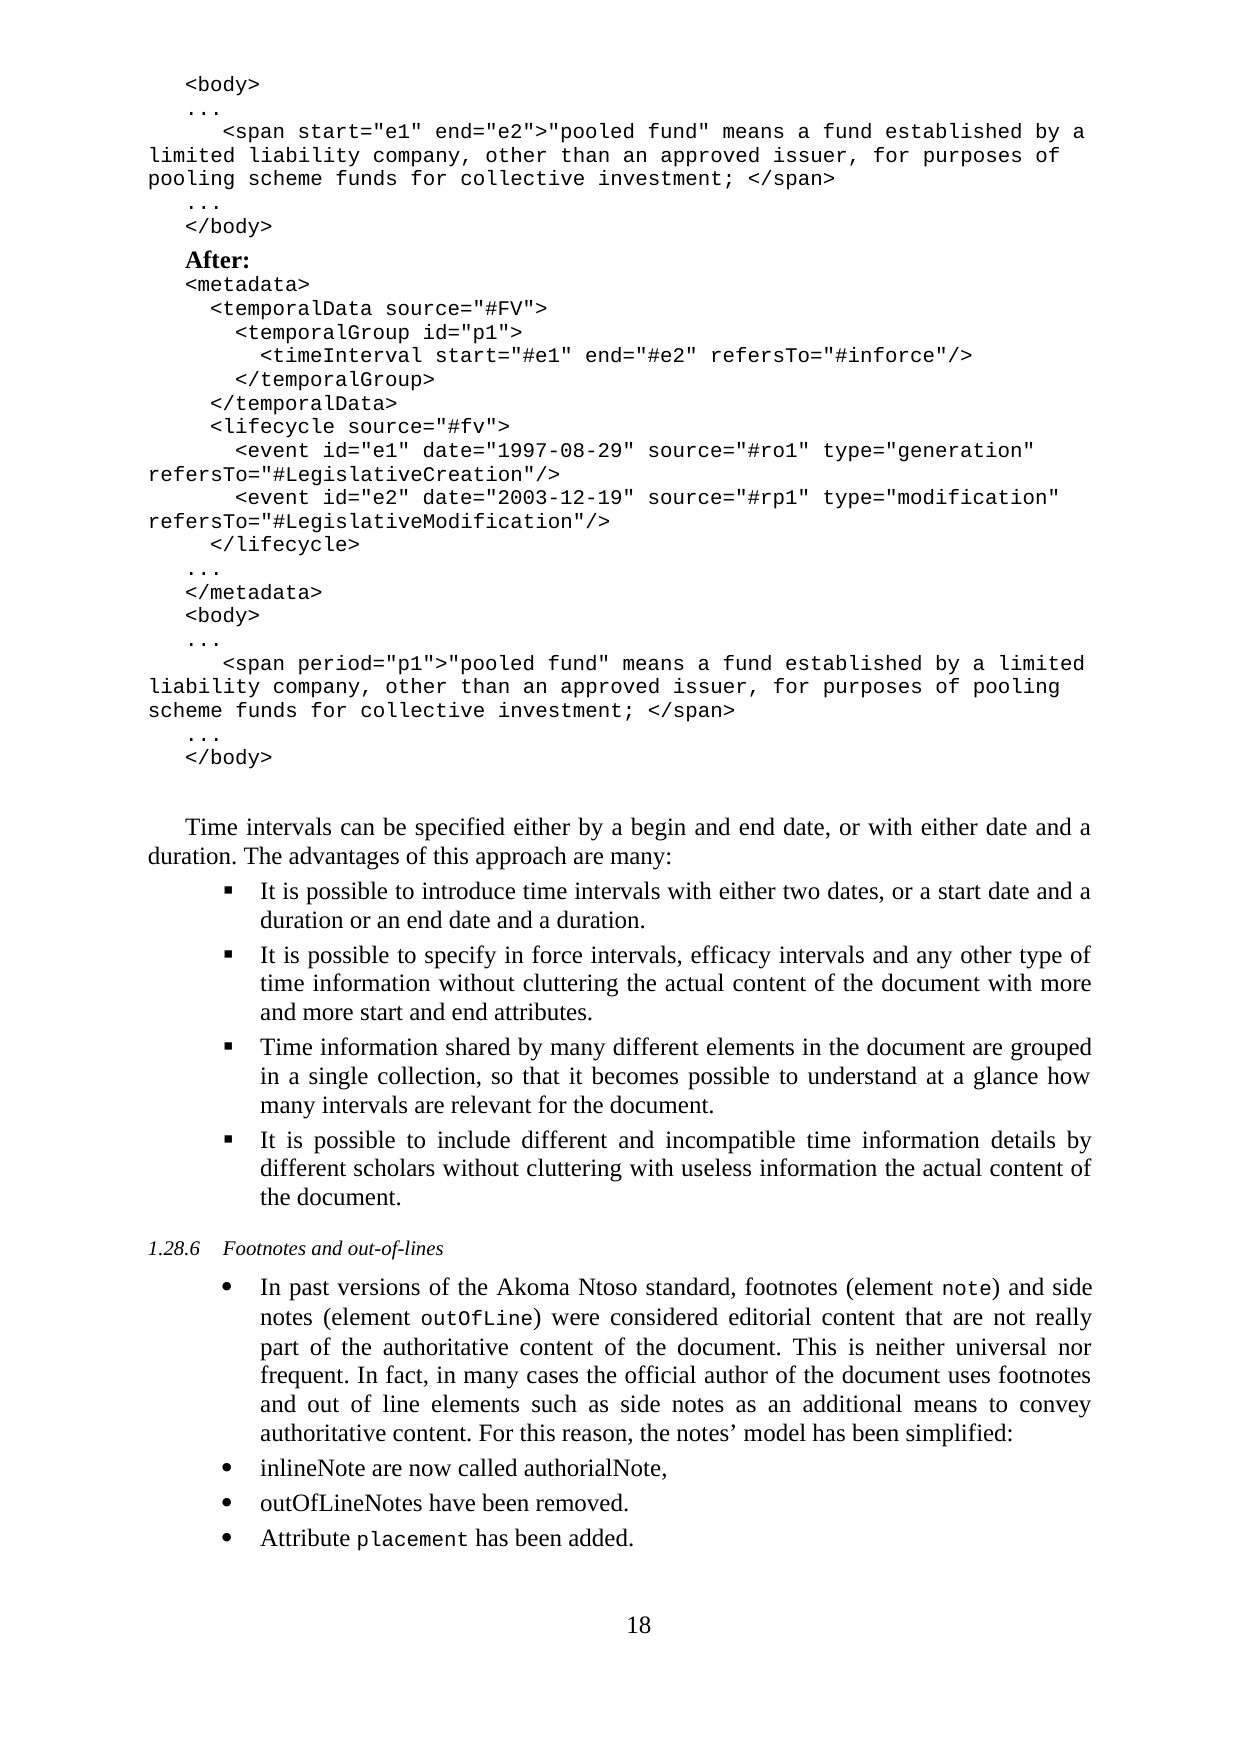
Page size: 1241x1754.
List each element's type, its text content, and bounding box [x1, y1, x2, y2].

text </temporalData> [148, 393, 1092, 416]
list In past versions of the Akoma Ntoso standard, footnotes (element note) and side notes (element outOfLine) were considered editorial content that are not really part of the authoritative content of the document. This is neither universal nor frequent. In fact, in many cases the official author of the document uses footnotes and out of line elements such as side notes as an additional means to convey authoritative content. For this reason, the notes’ model has been simplified: [222, 1272, 1092, 1447]
list inlineNote are now called authorialNote, [222, 1453, 1092, 1482]
text <span period="p1">"pooled fund" means a fund established by a limited liability company, other than an approved issuer, for purposes of pooling scheme funds for collective investment; </span> [148, 653, 1092, 724]
subtitle Footnotes and out-of-lines [148, 1236, 1092, 1260]
text ... [148, 724, 1092, 747]
list It is possible to introduce time intervals with either two dates, or a start date and a duration or an end date and a duration. [222, 876, 1092, 933]
text <body> [148, 605, 1092, 629]
list It is possible to include different and incompatible time information details by different scholars without cluttering with useless information the actual content of the document. [222, 1125, 1092, 1211]
text </body> [148, 216, 1092, 239]
text ... [148, 558, 1092, 582]
text </lifecycle> [148, 534, 1092, 558]
text Time intervals can be specified either by a begin and end date, or with either date and a duration. The advantages of this approach are many: [148, 812, 1092, 870]
text <event id="e2" date="2003-12-19" source="#rp1" type="modification" refersTo="#LegislativeModification"/> [148, 487, 1092, 534]
text <temporalData source="#FV"> [148, 298, 1092, 322]
text <timeInterval start="#e1" end="#e2" refersTo="#inforce"/> [148, 345, 1092, 369]
text <span start="e1" end="e2">"pooled fund" means a fund established by a limited liability company, other than an approved issuer, for purposes of pooling scheme funds for collective investment; </span> [148, 121, 1092, 192]
list It is possible to specify in force intervals, efficacy intervals and any other type of time information without cluttering the actual content of the document with more and more start and end attributes. [222, 940, 1092, 1026]
text </temporalGroup> [148, 369, 1092, 393]
text ... [148, 192, 1092, 216]
text ... [148, 629, 1092, 653]
text <lifecycle source="#fv"> [148, 416, 1092, 440]
text </body> [148, 747, 1092, 771]
list outOfLineNotes have been removed. [222, 1488, 1092, 1517]
text </metadata> [148, 582, 1092, 605]
text <body> [148, 74, 1092, 97]
list Attribute placement has been added. [222, 1523, 1092, 1552]
text After: [148, 246, 1092, 274]
list Time information shared by many different elements in the document are grouped in a single collection, so that it becomes possible to understand at a glance how many intervals are relevant for the document. [222, 1032, 1092, 1118]
text ... [148, 97, 1092, 121]
text <temporalGroup id="p1"> [148, 322, 1092, 345]
text <metadata> [148, 274, 1092, 298]
text <event id="e1" date="1997-08-29" source="#ro1" type="generation" refersTo="#LegislativeCreation"/> [148, 440, 1092, 487]
